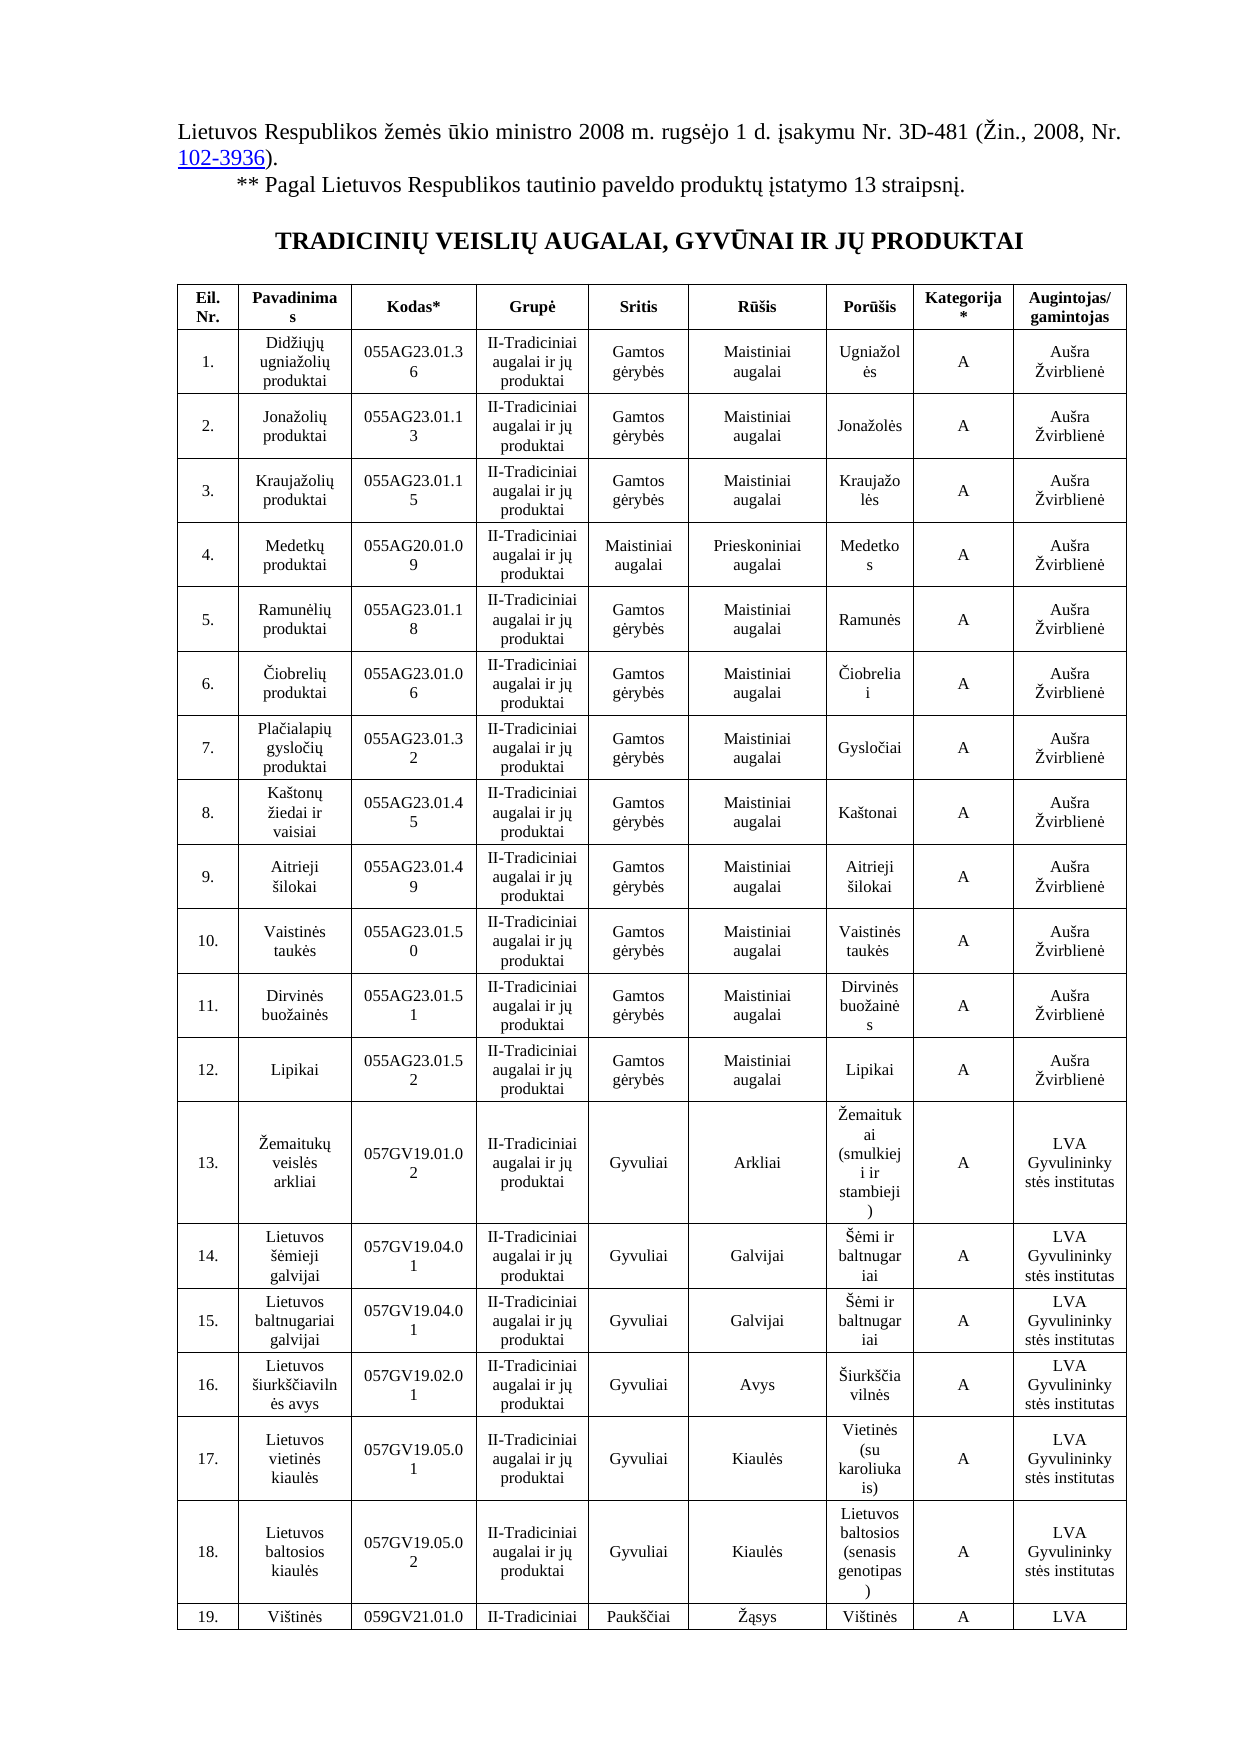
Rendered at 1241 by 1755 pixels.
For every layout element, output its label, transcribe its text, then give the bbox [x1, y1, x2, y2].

table_cell Gamtos gėrybės [589, 587, 688, 651]
table_cell Aitrieji šilokai [827, 845, 913, 908]
table_cell Žemaitukai (smulkieji ir stambieji) [827, 1102, 913, 1223]
table_cell Kraujažolės [827, 459, 913, 522]
table_cell 057GV19.01.02 [352, 1102, 476, 1223]
table_cell 17. [178, 1417, 238, 1500]
table_cell Šėmi ir baltnugariai [827, 1289, 913, 1352]
table_cell 2. [178, 394, 238, 457]
table_cell Vištinės [239, 1604, 351, 1628]
table_cell Gamtos gėrybės [589, 909, 688, 972]
table_cell II-Tradiciniai augalai ir jų produktai [477, 909, 588, 972]
table_cell Maistiniai augalai [689, 394, 826, 457]
table_cell II-Tradiciniai augalai ir jų produktai [477, 780, 588, 844]
table_cell Medetkų produktai [239, 523, 351, 586]
text ** Pagal Lietuvos Respublikos tautinio paveldo produktų įstatymo 13 straipsnį. [177, 171, 1122, 197]
table_cell Kraujažolių produktai [239, 459, 351, 522]
table_cell II-Tradiciniai augalai ir jų produktai [477, 459, 588, 522]
table_cell LVA Gyvulininkystės institutas [1014, 1417, 1126, 1500]
table_cell II-Tradiciniai augalai ir jų produktai [477, 1417, 588, 1500]
table_cell Maistiniai augalai [689, 909, 826, 972]
table_cell LVA [1014, 1604, 1126, 1628]
table_cell Aušra Žvirblienė [1014, 652, 1126, 715]
table_cell 7. [178, 716, 238, 779]
table_cell Gamtos gėrybės [589, 974, 688, 1037]
table_cell Gyvuliai [589, 1501, 688, 1602]
table_cell Aušra Žvirblienė [1014, 1038, 1126, 1101]
table_cell Kaštonų žiedai ir vaisiai [239, 780, 351, 844]
table_cell A [914, 459, 1013, 522]
table_cell Plačialapių gysločių produktai [239, 716, 351, 779]
table_cell 11. [178, 974, 238, 1037]
table_cell Lietuvos šiurkščiavilnės avys [239, 1353, 351, 1416]
table_cell Gyvuliai [589, 1289, 688, 1352]
table_cell 055AG23.01.45 [352, 780, 476, 844]
table_header Porūšis [827, 285, 913, 329]
table_cell A [914, 1417, 1013, 1500]
table_cell 8. [178, 780, 238, 844]
table_cell 12. [178, 1038, 238, 1101]
table_cell Medetkos [827, 523, 913, 586]
table_cell Lipikai [827, 1038, 913, 1101]
table_cell Dirvinės buožainės [827, 974, 913, 1037]
table_header Rūšis [689, 285, 826, 329]
table_cell Aušra Žvirblienė [1014, 394, 1126, 457]
table_cell Kiaulės [689, 1501, 826, 1602]
table_cell II-Tradiciniai augalai ir jų produktai [477, 1102, 588, 1223]
table_header Kategorija* [914, 285, 1013, 329]
table_cell II-Tradiciniai augalai ir jų produktai [477, 587, 588, 651]
table_cell Gamtos gėrybės [589, 652, 688, 715]
table_cell II-Tradiciniai augalai ir jų produktai [477, 652, 588, 715]
table_cell 3. [178, 459, 238, 522]
table_cell Ramunės [827, 587, 913, 651]
table_cell Avys [689, 1353, 826, 1416]
table_cell Čiobrelių produktai [239, 652, 351, 715]
table_cell A [914, 523, 1013, 586]
table_cell Gamtos gėrybės [589, 845, 688, 908]
table_cell 14. [178, 1224, 238, 1287]
text Lietuvos Respublikos žemės ūkio ministro 2008 m. rugsėjo 1 d. įsakymu Nr. 3D-481 (Žin., 2008, Nr. 102-3936). [177, 118, 1122, 171]
table_cell II-Tradiciniai augalai ir jų produktai [477, 1501, 588, 1602]
table_cell Aušra Žvirblienė [1014, 459, 1126, 522]
table_cell Vaistinės taukės [827, 909, 913, 972]
table_cell A [914, 652, 1013, 715]
table_cell A [914, 1289, 1013, 1352]
table_cell Kiaulės [689, 1417, 826, 1500]
table_cell II-Tradiciniai augalai ir jų produktai [477, 1353, 588, 1416]
table_cell 055AG23.01.51 [352, 974, 476, 1037]
table_header Kodas* [352, 285, 476, 329]
table_cell LVA Gyvulininkystės institutas [1014, 1224, 1126, 1287]
table_cell Prieskoniniai augalai [689, 523, 826, 586]
table_cell Lietuvos baltnugariai galvijai [239, 1289, 351, 1352]
table_cell Maistiniai augalai [689, 459, 826, 522]
table_header Grupė [477, 285, 588, 329]
table_cell Aušra Žvirblienė [1014, 523, 1126, 586]
table_cell II-Tradiciniai augalai ir jų produktai [477, 716, 588, 779]
table_cell Aušra Žvirblienė [1014, 909, 1126, 972]
table_cell Aušra Žvirblienė [1014, 587, 1126, 651]
table_cell II-Tradiciniai augalai ir jų produktai [477, 974, 588, 1037]
table_cell A [914, 394, 1013, 457]
table_cell Maistiniai augalai [689, 330, 826, 393]
table_cell II-Tradiciniai augalai ir jų produktai [477, 1038, 588, 1101]
table_cell Lietuvos šėmieji galvijai [239, 1224, 351, 1287]
table_cell 9. [178, 845, 238, 908]
table_cell Jonažolės [827, 394, 913, 457]
table_cell 057GV19.05.01 [352, 1417, 476, 1500]
table_cell Maistiniai augalai [689, 974, 826, 1037]
table_cell Aitrieji šilokai [239, 845, 351, 908]
table_cell 055AG23.01.18 [352, 587, 476, 651]
table_cell 5. [178, 587, 238, 651]
table_cell A [914, 1501, 1013, 1602]
table_cell 055AG20.01.09 [352, 523, 476, 586]
table_cell Gyvuliai [589, 1353, 688, 1416]
table_cell Šėmi ir baltnugariai [827, 1224, 913, 1287]
table_cell Arkliai [689, 1102, 826, 1223]
table_cell Maistiniai augalai [689, 1038, 826, 1101]
table_cell 13. [178, 1102, 238, 1223]
table_cell A [914, 1604, 1013, 1628]
table_cell II-Tradiciniai [477, 1604, 588, 1628]
table_cell II-Tradiciniai augalai ir jų produktai [477, 1224, 588, 1287]
table_cell A [914, 716, 1013, 779]
table_cell Vaistinės taukės [239, 909, 351, 972]
table_cell Žemaitukų veislės arkliai [239, 1102, 351, 1223]
table_cell 16. [178, 1353, 238, 1416]
table_cell Maistiniai augalai [689, 780, 826, 844]
table_cell 055AG23.01.32 [352, 716, 476, 779]
table_cell Gyvuliai [589, 1224, 688, 1287]
table_cell A [914, 1353, 1013, 1416]
table_cell Gamtos gėrybės [589, 394, 688, 457]
table_cell Gyvuliai [589, 1417, 688, 1500]
table_cell Ugniažolės [827, 330, 913, 393]
table_cell Aušra Žvirblienė [1014, 974, 1126, 1037]
table_cell A [914, 909, 1013, 972]
table_cell II-Tradiciniai augalai ir jų produktai [477, 1289, 588, 1352]
table_cell LVA Gyvulininkystės institutas [1014, 1289, 1126, 1352]
table_cell 4. [178, 523, 238, 586]
table_cell 057GV19.05.02 [352, 1501, 476, 1602]
table_cell Lietuvos baltosios (senasis genotipas) [827, 1501, 913, 1602]
table_cell Gamtos gėrybės [589, 330, 688, 393]
table_cell A [914, 974, 1013, 1037]
table_cell Gysločiai [827, 716, 913, 779]
table_cell Aušra Žvirblienė [1014, 716, 1126, 779]
table_cell Ramunėlių produktai [239, 587, 351, 651]
table_cell Čiobreliai [827, 652, 913, 715]
table_cell Maistiniai augalai [689, 716, 826, 779]
table_cell 1. [178, 330, 238, 393]
table_cell A [914, 1038, 1013, 1101]
table_cell A [914, 330, 1013, 393]
table_cell Paukščiai [589, 1604, 688, 1628]
table_cell 18. [178, 1501, 238, 1602]
table_cell II-Tradiciniai augalai ir jų produktai [477, 845, 588, 908]
table_cell 055AG23.01.13 [352, 394, 476, 457]
table_cell 055AG23.01.15 [352, 459, 476, 522]
table_cell 6. [178, 652, 238, 715]
table_cell Aušra Žvirblienė [1014, 780, 1126, 844]
table_cell Maistiniai augalai [689, 652, 826, 715]
table_cell A [914, 587, 1013, 651]
table_cell Jonažolių produktai [239, 394, 351, 457]
table_cell A [914, 845, 1013, 908]
table_cell 19. [178, 1604, 238, 1628]
table_cell II-Tradiciniai augalai ir jų produktai [477, 394, 588, 457]
table_cell LVA Gyvulininkystės institutas [1014, 1353, 1126, 1416]
table_cell Žąsys [689, 1604, 826, 1628]
table_cell 055AG23.01.06 [352, 652, 476, 715]
table_cell 15. [178, 1289, 238, 1352]
table_cell Aušra Žvirblienė [1014, 330, 1126, 393]
table_cell Šiurkščiavilnės [827, 1353, 913, 1416]
table_cell Galvijai [689, 1289, 826, 1352]
table_cell A [914, 780, 1013, 844]
table_cell Didžiųjų ugniažolių produktai [239, 330, 351, 393]
table_cell Dirvinės buožainės [239, 974, 351, 1037]
table_cell Gamtos gėrybės [589, 459, 688, 522]
table_cell Lietuvos vietinės kiaulės [239, 1417, 351, 1500]
table_cell Galvijai [689, 1224, 826, 1287]
table_cell 059GV21.01.0 [352, 1604, 476, 1628]
table_cell Maistiniai augalai [689, 587, 826, 651]
table_cell 057GV19.02.01 [352, 1353, 476, 1416]
table_cell LVA Gyvulininkystės institutas [1014, 1501, 1126, 1602]
table_cell Gyvuliai [589, 1102, 688, 1223]
table_cell 055AG23.01.49 [352, 845, 476, 908]
table_cell 057GV19.04.01 [352, 1289, 476, 1352]
table_cell 055AG23.01.52 [352, 1038, 476, 1101]
table_cell Lietuvos baltosios kiaulės [239, 1501, 351, 1602]
table_cell Gamtos gėrybės [589, 1038, 688, 1101]
text TRADICINIŲ VEISLIŲ AUGALAI, GYVŪNAI IR JŲ PRODUKTAI [177, 226, 1122, 255]
table_cell Aušra Žvirblienė [1014, 845, 1126, 908]
table_cell A [914, 1224, 1013, 1287]
table_cell II-Tradiciniai augalai ir jų produktai [477, 523, 588, 586]
table_cell Vietinės (su karoliukais) [827, 1417, 913, 1500]
table_cell Gamtos gėrybės [589, 780, 688, 844]
table_cell 055AG23.01.36 [352, 330, 476, 393]
table_header Augintojas/gamintojas [1014, 285, 1126, 329]
table_cell A [914, 1102, 1013, 1223]
table_header Eil. Nr. [178, 285, 238, 329]
table_header Pavadinimas [239, 285, 351, 329]
table_cell II-Tradiciniai augalai ir jų produktai [477, 330, 588, 393]
table_cell Maistiniai augalai [689, 845, 826, 908]
table_cell 055AG23.01.50 [352, 909, 476, 972]
table_cell Lipikai [239, 1038, 351, 1101]
table_cell Maistiniai augalai [589, 523, 688, 586]
table_cell LVA Gyvulininkystės institutas [1014, 1102, 1126, 1223]
table_cell Kaštonai [827, 780, 913, 844]
table_cell 10. [178, 909, 238, 972]
table_header Sritis [589, 285, 688, 329]
table_cell Vištinės [827, 1604, 913, 1628]
table_cell 057GV19.04.01 [352, 1224, 476, 1287]
table_cell Gamtos gėrybės [589, 716, 688, 779]
